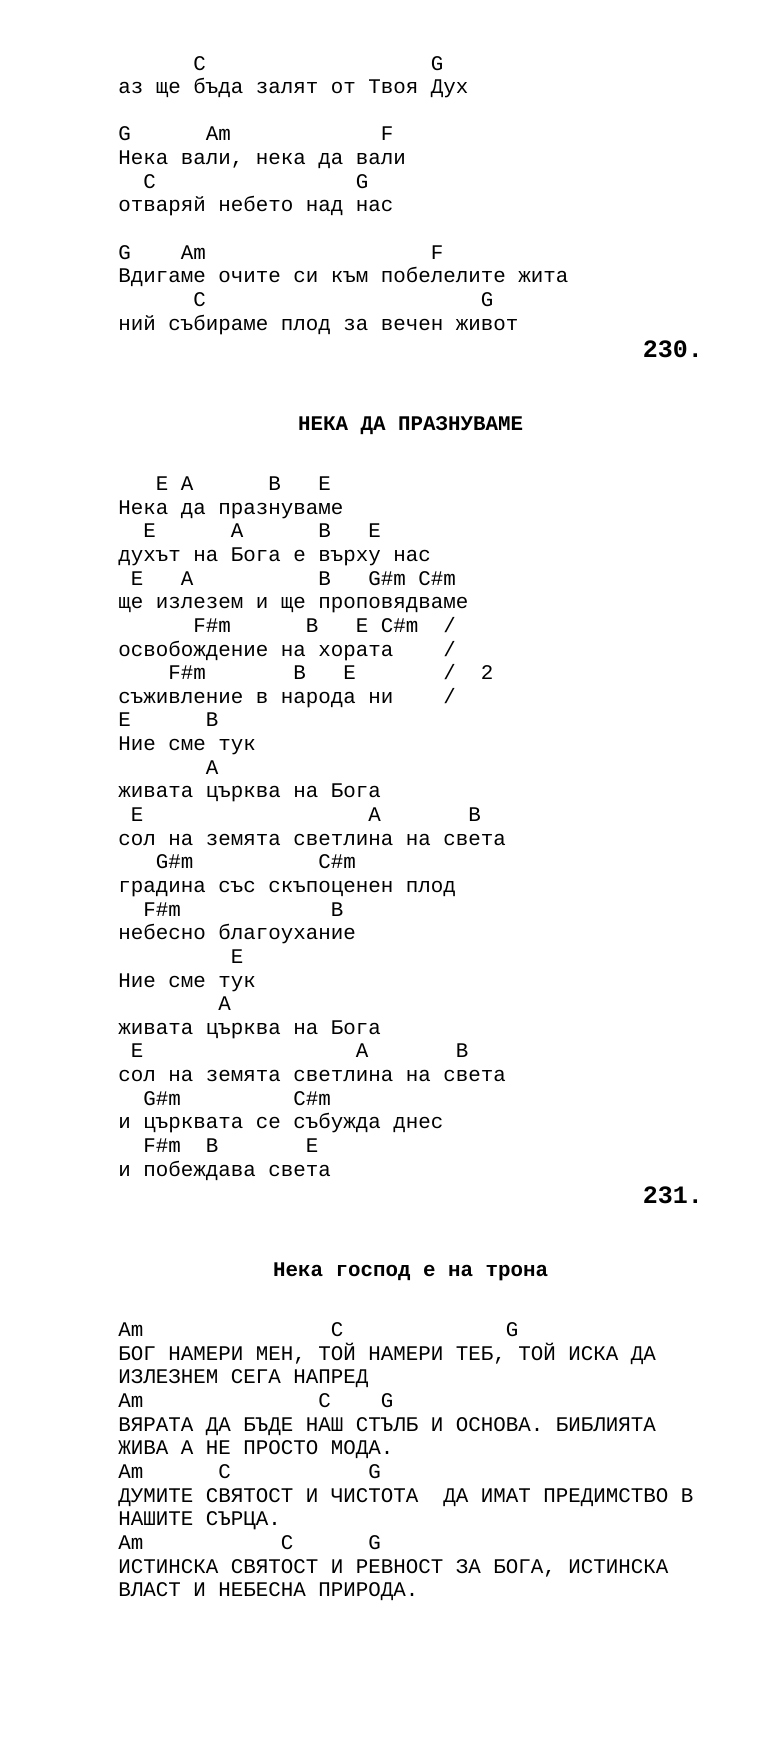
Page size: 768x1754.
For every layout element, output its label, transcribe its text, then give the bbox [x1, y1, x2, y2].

text F#m B E [118, 1135, 702, 1159]
text F#m B E / 2 [118, 662, 702, 686]
text E A B [118, 1041, 702, 1064]
text Am C G [118, 1461, 702, 1485]
text Нека вали, нека да вали [118, 147, 702, 171]
text ДУМИТЕ СВЯТОСТ И ЧИСТОТА ДА ИМАТ ПРЕДИМСТВО В НАШИТЕ СЪРЦА. [118, 1485, 702, 1532]
subtitle НЕКА ДА ПРАЗНУВАМЕ [118, 413, 702, 437]
text Ние сме тук [118, 733, 702, 757]
text G Am F [118, 242, 702, 265]
text E A B [118, 804, 702, 828]
text сол на земята светлина на света [118, 1064, 702, 1088]
text духът на Бога е върху нас [118, 544, 702, 568]
text аз ще бъда залят от Твоя Дух [118, 76, 702, 100]
text Нека да празнуваме [118, 497, 702, 520]
text и побеждава света [118, 1159, 702, 1182]
text ще излезем и ще проповядваме [118, 591, 702, 615]
text C G [118, 52, 702, 76]
text C G [118, 171, 702, 194]
text сол на земята светлина на света [118, 828, 702, 851]
text отваряй небето над нас [118, 194, 702, 218]
text Вдигаме очите си към побелелите жита [118, 265, 702, 289]
text и църквата се събужда днес [118, 1111, 702, 1135]
text F#m B E C#m / [118, 615, 702, 638]
text ний събираме плод за вечен живот [118, 313, 702, 336]
text Am C G [118, 1319, 702, 1343]
text ИСТИНСКА СВЯТОСТ И РЕВНОСТ ЗА БОГА, ИСТИНСКА ВЛАСТ И НЕБЕСНА ПРИРОДА. [118, 1556, 702, 1603]
text A [118, 757, 702, 780]
text ВЯРАТА ДА БЪДЕ НАШ СТЪЛБ И ОСНОВА. БИБЛИЯТА ЖИВА А НЕ ПРОСТО МОДА. [118, 1414, 702, 1461]
text небесно благоухание [118, 922, 702, 946]
subtitle Нека господ е на трона [118, 1259, 702, 1283]
text C G [118, 289, 702, 313]
text E B [118, 709, 702, 733]
text БОГ НАМЕРИ МЕН, ТОЙ НАМЕРИ ТЕБ, ТОЙ ИСКА ДА ИЗЛЕЗНЕМ СЕГА НАПРЕД [118, 1343, 702, 1390]
text Am C G [118, 1532, 702, 1556]
text Am C G [118, 1390, 702, 1414]
text градина със скъпоценен плод [118, 875, 702, 899]
text A [118, 993, 702, 1017]
text живата църква на Бога [118, 1017, 702, 1041]
text G Am F [118, 123, 702, 147]
text G#m C#m [118, 851, 702, 875]
text E A B E [118, 473, 702, 497]
text E A B G#m C#m [118, 568, 702, 591]
text E A B E [118, 520, 702, 544]
text освобождение на хората / [118, 638, 702, 662]
text Ние сме тук [118, 969, 702, 993]
text G#m C#m [118, 1088, 702, 1111]
text съживление в народа ни / [118, 686, 702, 709]
text E [118, 946, 702, 969]
text F#m B [118, 899, 702, 922]
text живата църква на Бога [118, 780, 702, 804]
